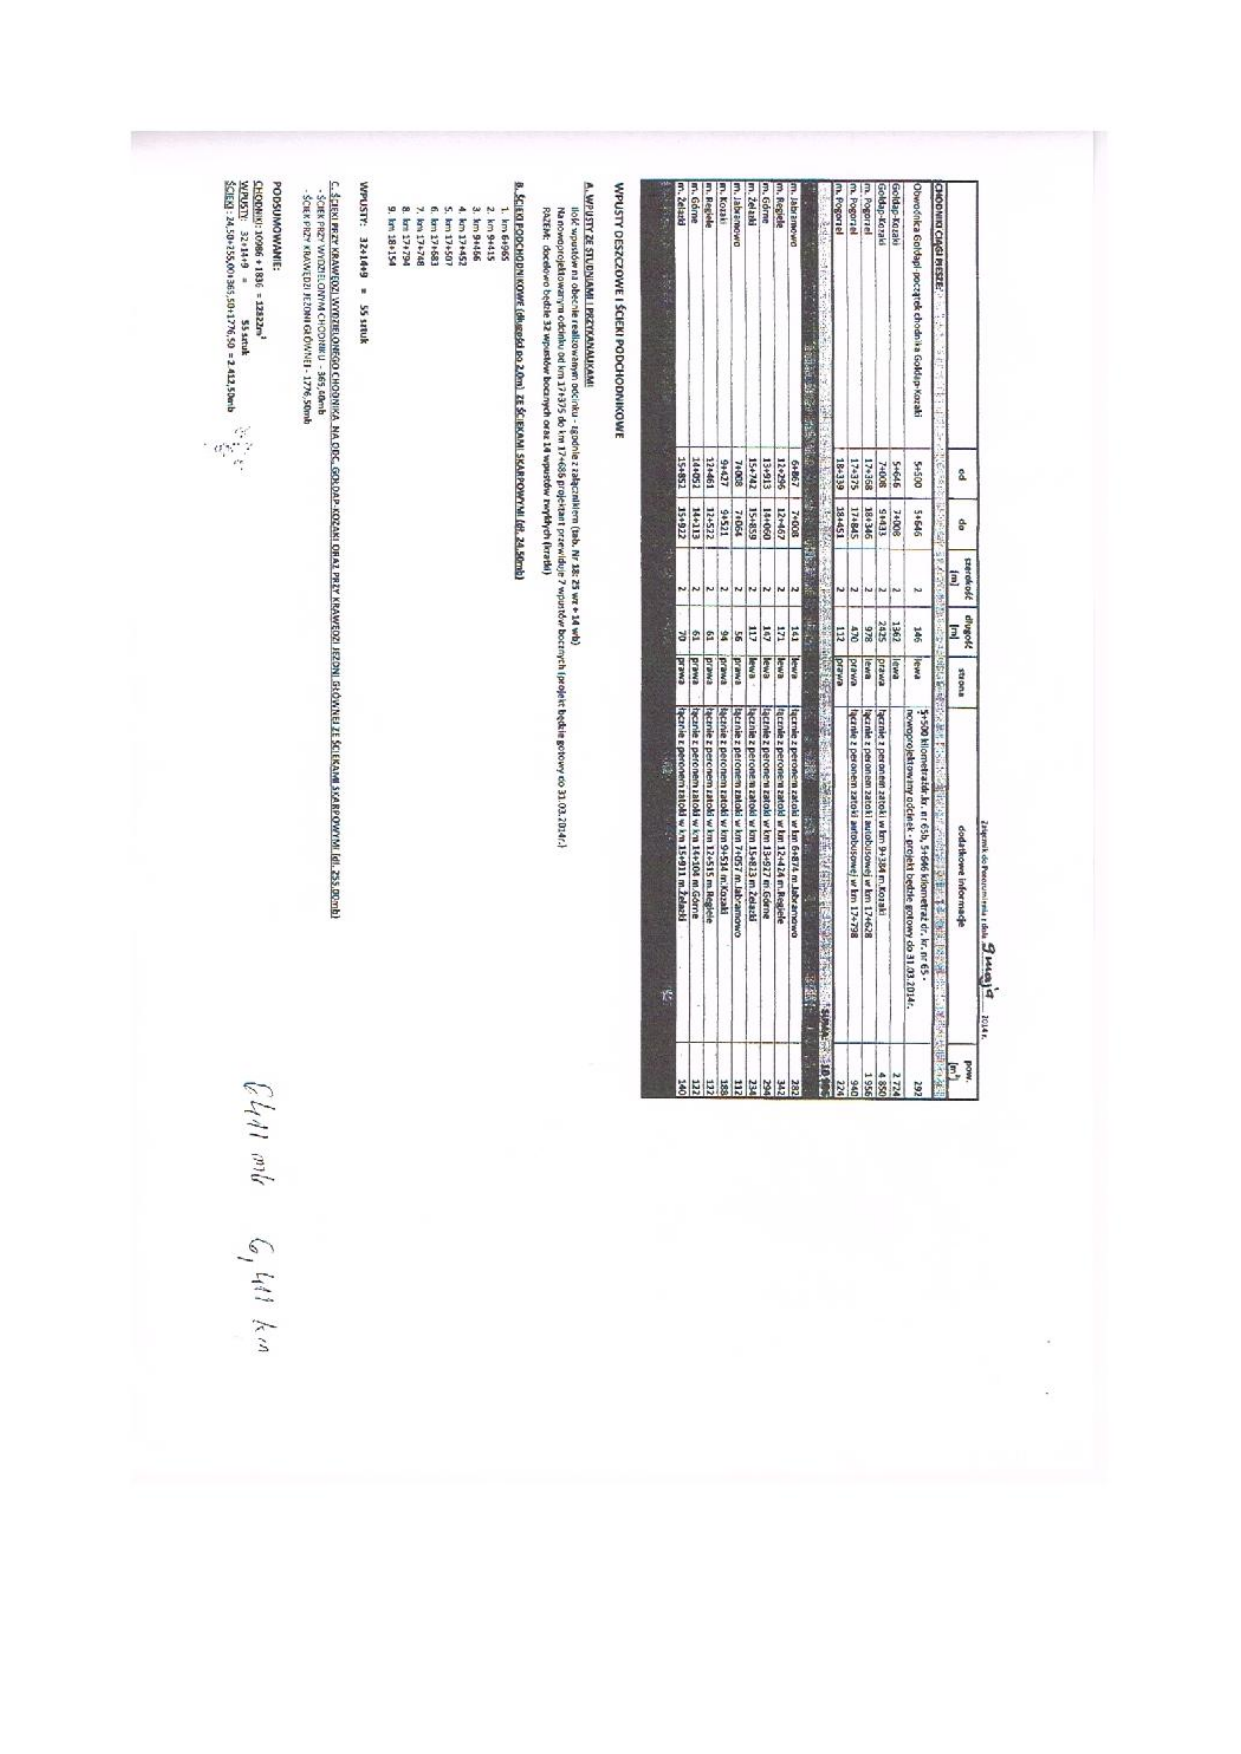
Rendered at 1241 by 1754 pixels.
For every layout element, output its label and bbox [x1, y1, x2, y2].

picture [118, 118, 1123, 1499]
